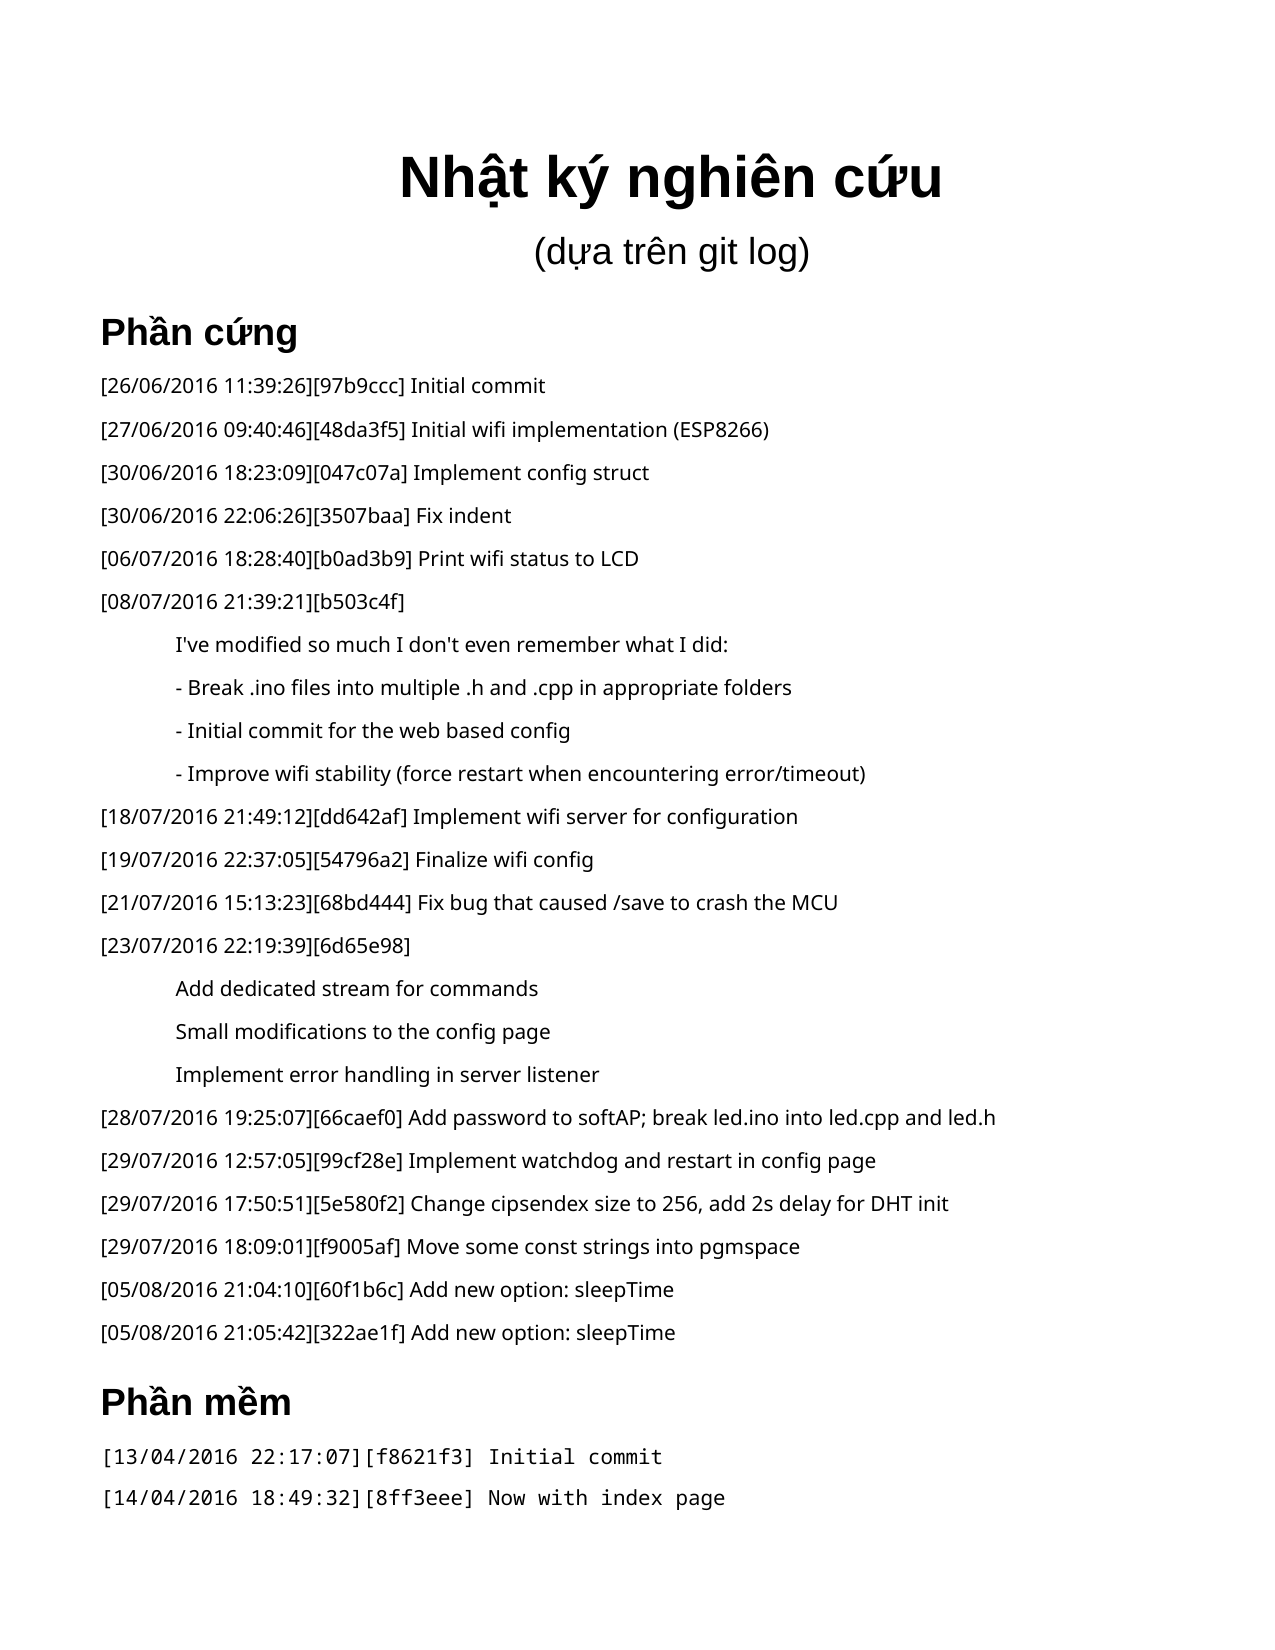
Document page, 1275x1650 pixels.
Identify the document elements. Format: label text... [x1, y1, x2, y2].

text [29/07/2016 17:50:51][5e580f2] Change cipsendex size to 256, add 2s delay for DHT init [100, 1189, 1243, 1217]
text [05/08/2016 21:04:10][60f1b6c] Add new option: sleepTime [100, 1275, 1243, 1303]
subtitle Phần mềm [100, 1380, 1243, 1424]
text [28/07/2016 19:25:07][66caef0] Add password to softAP; break led.ino into led.cpp and led.h [100, 1103, 1243, 1131]
text [29/07/2016 18:09:01][f9005af] Move some const strings into pgmspace [100, 1232, 1243, 1261]
title Nhật ký nghiên cứu [100, 143, 1243, 210]
text Add dedicated stream for commands [100, 974, 1243, 1002]
text I've modified so much I don't even remember what I did: [100, 630, 1243, 658]
text [08/07/2016 21:39:21][b503c4f] [100, 587, 1243, 615]
subtitle Phần cứng [100, 309, 1243, 353]
text Small modifications to the config page [100, 1017, 1243, 1045]
text [19/07/2016 22:37:05][54796a2] Finalize wifi config [100, 845, 1243, 873]
text [21/07/2016 15:13:23][68bd444] Fix bug that caused /save to crash the MCU [100, 888, 1243, 916]
text - Improve wifi stability (force restart when encountering error/timeout) [100, 759, 1243, 787]
text [29/07/2016 12:57:05][99cf28e] Implement watchdog and restart in config page [100, 1146, 1243, 1174]
text [18/07/2016 21:49:12][dd642af] Implement wifi server for configuration [100, 802, 1243, 830]
text [30/06/2016 22:06:26][3507baa] Fix indent [100, 501, 1243, 529]
text [23/07/2016 22:19:39][6d65e98] [100, 931, 1243, 959]
text [27/06/2016 09:40:46][48da3f5] Initial wifi implementation (ESP8266) [100, 415, 1243, 443]
text - Initial commit for the web based config [100, 716, 1243, 744]
text Implement error handling in server listener [100, 1060, 1243, 1088]
text [26/06/2016 11:39:26][97b9ccc] Initial commit [100, 372, 1243, 400]
subtitle (dựa trên git log) [100, 229, 1243, 272]
text - Break .ino files into multiple .h and .cpp in appropriate folders [100, 673, 1243, 701]
text [06/07/2016 18:28:40][b0ad3b9] Print wifi status to LCD [100, 544, 1243, 572]
text [13/04/2016 22:17:07][f8621f3] Initial commit [100, 1442, 1243, 1471]
text [05/08/2016 21:05:42][322ae1f] Add new option: sleepTime [100, 1318, 1243, 1347]
text [30/06/2016 18:23:09][047c07a] Implement config struct [100, 458, 1243, 486]
text [14/04/2016 18:49:32][8ff3eee] Now with index page [100, 1483, 1243, 1511]
